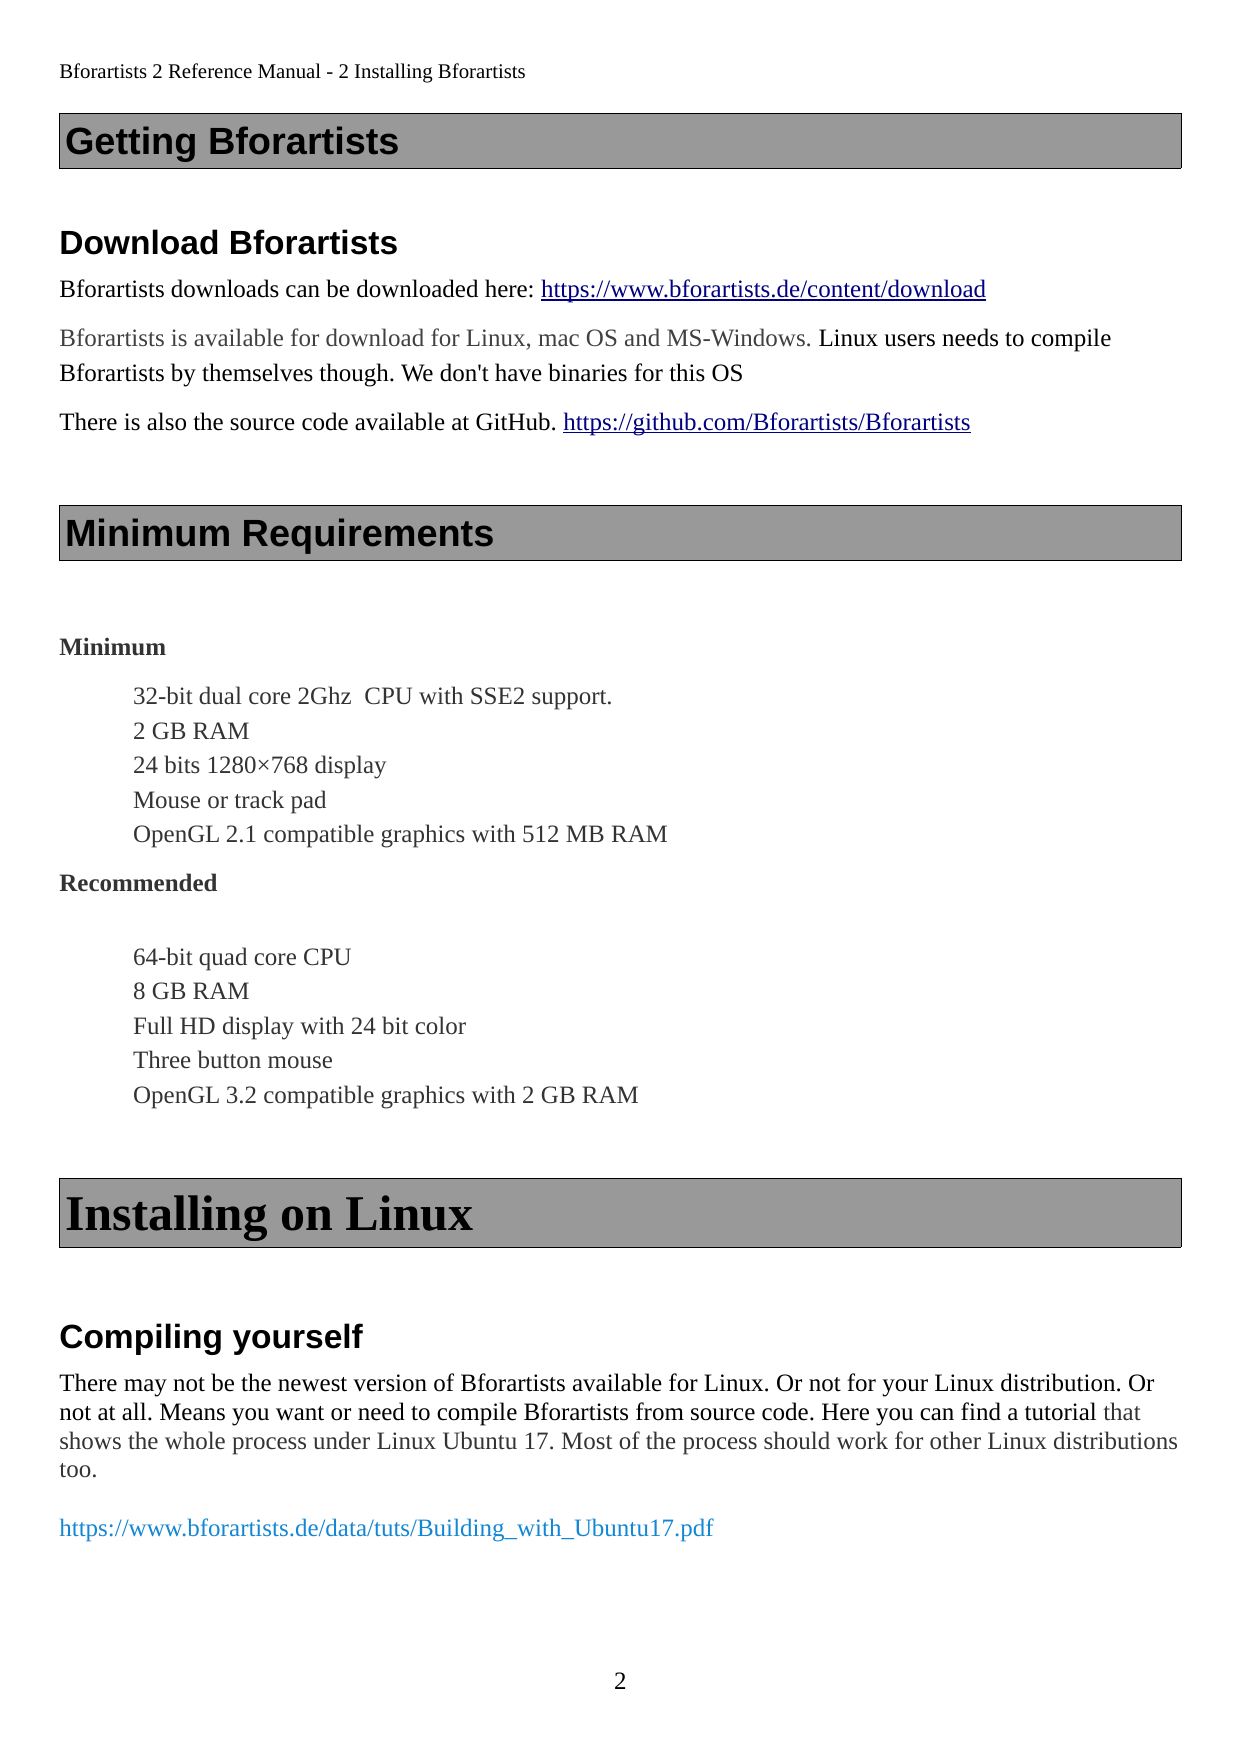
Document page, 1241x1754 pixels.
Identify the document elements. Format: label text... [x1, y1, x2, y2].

text Bforartists is available for download for Linux, mac OS and MS-Windows. Linux users needs to compile Bforartists by themselves though. We don't have binaries for this OS [59, 323, 1181, 387]
text Full HD display with 24 bit color [133, 1011, 1181, 1040]
table_header Installing on Linux [60, 1179, 1181, 1247]
text OpenGL 3.2 compatible graphics with 2 GB RAM [133, 1080, 1181, 1109]
text Mouse or track pad [133, 785, 1181, 814]
text https://www.bforartists.de/data/tuts/Building_with_Ubuntu17.pdf [59, 1513, 1181, 1541]
text 8 GB RAM [133, 976, 1181, 1005]
table_header Minimum Requirements [60, 506, 1181, 560]
text 32-bit dual core 2Ghz CPU with SSE2 support. [133, 681, 1181, 710]
text 2 GB RAM [133, 716, 1181, 745]
text Minimum [59, 632, 1181, 661]
text There may not be the newest version of Bforartists available for Linux. Or not for your Linux distribution. Or not at all. Means you want or need to compile Bforartists from source code. Here you can find a tutorial that shows the whole process under Linux Ubuntu 17. Most of the process should work for other Linux distributions too. [59, 1368, 1181, 1483]
text OpenGL 2.1 compatible graphics with 512 MB RAM [133, 819, 1181, 848]
table_header Getting Bforartists [60, 114, 1181, 168]
subtitle Compiling yourself [59, 1317, 1181, 1356]
text There is also the source code available at GitHub. https://github.com/Bforartists/Bforartists [59, 407, 1181, 436]
text 64-bit quad core CPU [133, 942, 1181, 971]
text Three button mouse [133, 1045, 1181, 1074]
subtitle Download Bforartists [59, 223, 1181, 262]
text Bforartists downloads can be downloaded here: https://www.bforartists.de/content/download [59, 274, 1181, 303]
text Recommended [59, 868, 1181, 897]
text 24 bits 1280×768 display [133, 750, 1181, 779]
